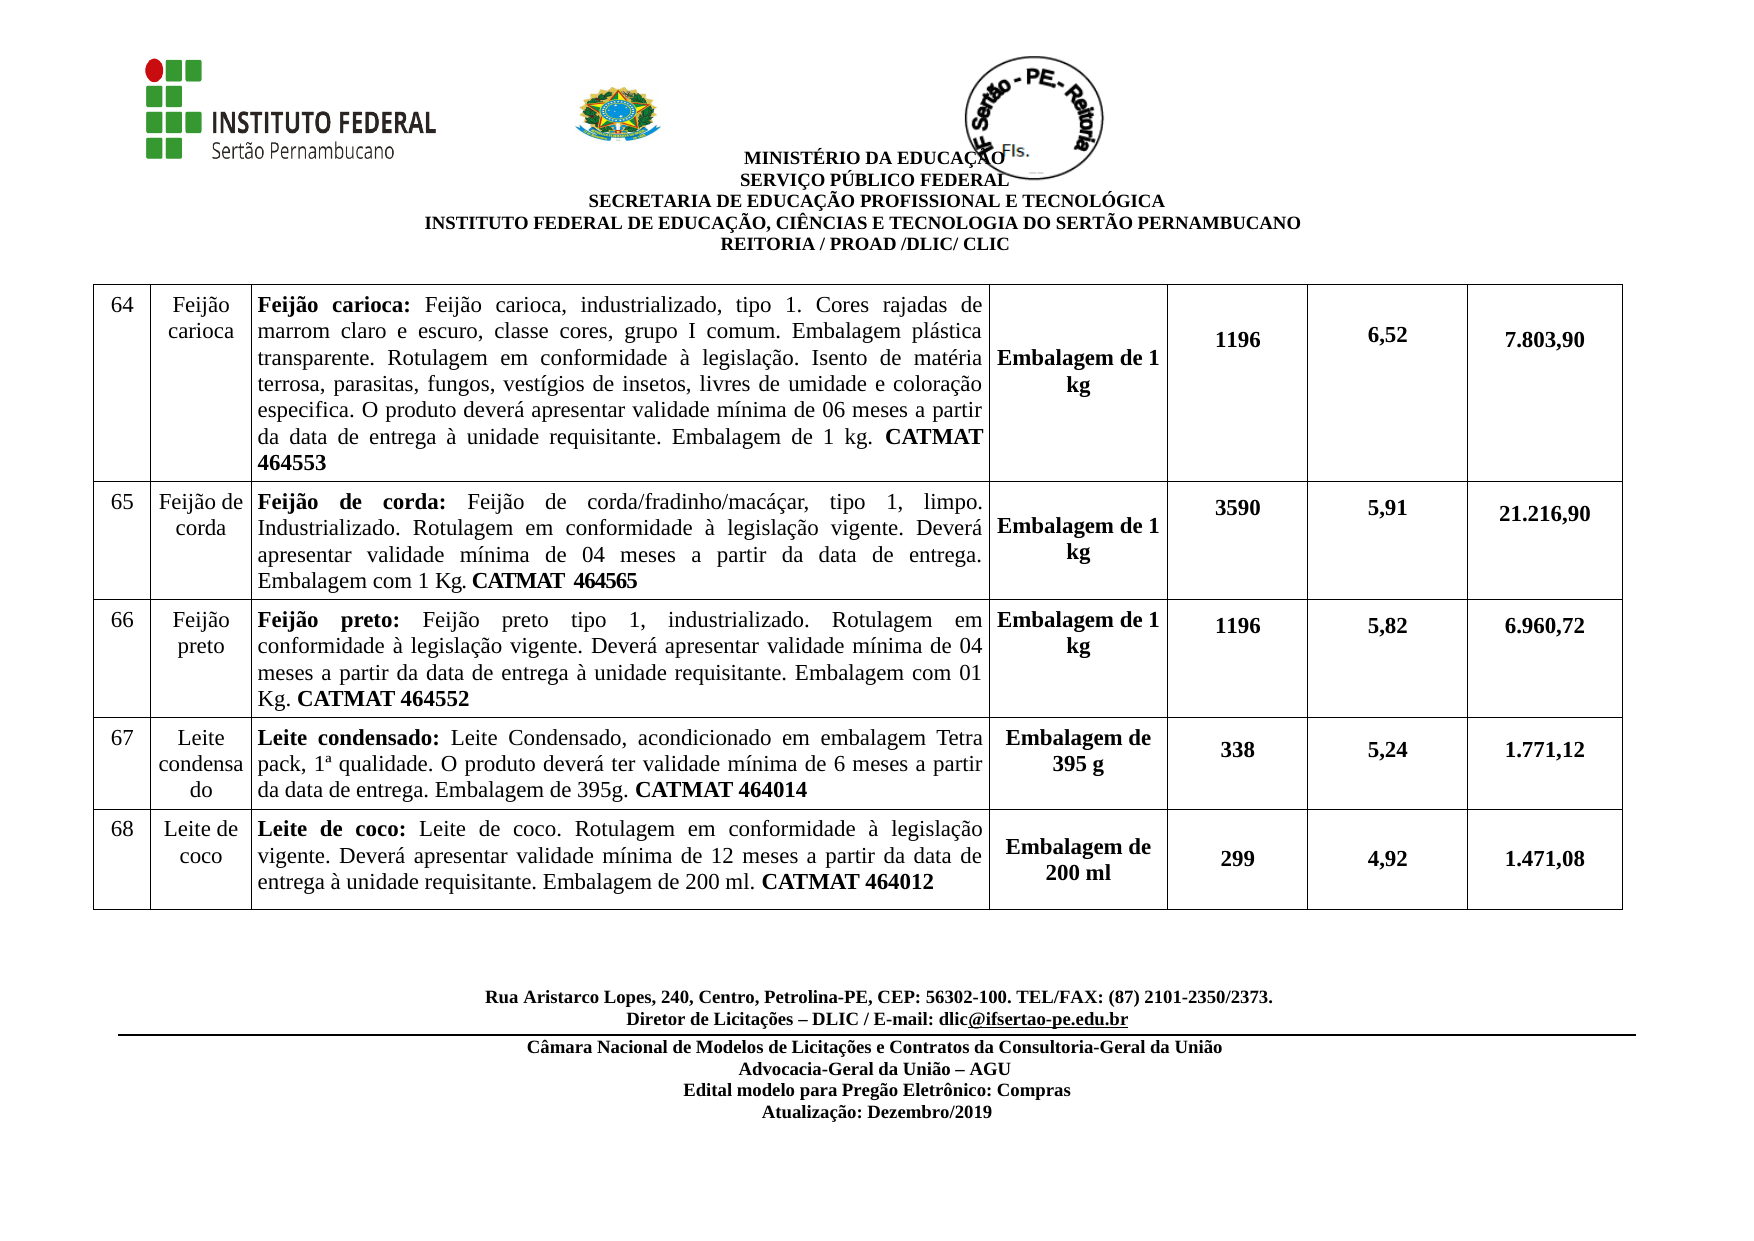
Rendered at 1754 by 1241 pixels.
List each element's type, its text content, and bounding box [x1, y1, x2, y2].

table_cell 5,82 [1308, 600, 1467, 717]
table_cell Embalagem de 1 kg [990, 285, 1167, 481]
picture [145, 58, 435, 159]
table_cell Embalagem de 200 ml [990, 810, 1167, 909]
table_cell Feijão carioca: Feijão carioca, industrializado, tipo 1. Cores rajadas de marrom claro e escuro, classe cores, grupo I comum. Embalagem plástica transparente. Rotulagem em conformidade à legislação. Isento de matéria terrosa, parasitas, fungos, vestígios de insetos, livres de umidade e coloração especifica. O produto deverá apresentar validade mínima de 06 meses a partir da data de entrega à unidade requisitante. Embalagem de 1 kg. CATMAT 464553 [252, 285, 989, 481]
table_cell 21.216,90 [1468, 482, 1622, 599]
table_cell 1196 [1168, 285, 1307, 481]
table_cell 7.803,90 [1468, 285, 1622, 481]
table_cell 5,91 [1308, 482, 1467, 599]
table_cell Leite condensado [151, 718, 251, 808]
table_cell Feijão preto: Feijão preto tipo 1, industrializado. Rotulagem em conformidade à legislação vigente. Deverá apresentar validade mínima de 04 meses a partir da data de entrega à unidade requisitante. Embalagem com 01 Kg. CATMAT 464552 [252, 600, 989, 717]
table_cell 6,52 [1308, 285, 1467, 481]
table_cell 3590 [1168, 482, 1307, 599]
table_cell 68 [94, 810, 150, 909]
table_cell 1.471,08 [1468, 810, 1622, 909]
picture [575, 87, 661, 141]
table_cell 1.771,12 [1468, 718, 1622, 808]
table_cell 4,92 [1308, 810, 1467, 909]
table_cell Leite de coco: Leite de coco. Rotulagem em conformidade à legislação vigente. Deverá apresentar validade mínima de 12 meses a partir da data de entrega à unidade requisitante. Embalagem de 200 ml. CATMAT 464012 [252, 810, 989, 909]
table_cell 299 [1168, 810, 1307, 909]
table_cell 66 [94, 600, 150, 717]
table_cell Embalagem de 1 kg [990, 482, 1167, 599]
table_cell 1196 [1168, 600, 1307, 717]
table_cell Embalagem de 395 g [990, 718, 1167, 808]
table_cell 64 [94, 285, 150, 481]
table_cell 67 [94, 718, 150, 808]
table_cell Embalagem de 1 kg [990, 600, 1167, 717]
table_cell 65 [94, 482, 150, 599]
table_cell 6.960,72 [1468, 600, 1622, 717]
table_cell 5,24 [1308, 718, 1467, 808]
table_cell Leite condensado: Leite Condensado, acondicionado em embalagem Tetra pack, 1ª qualidade. O produto deverá ter validade mínima de 6 meses a partir da data de entrega. Embalagem de 395g. CATMAT 464014 [252, 718, 989, 808]
table_cell Feijão preto [151, 600, 251, 717]
picture [957, 45, 1111, 186]
table_cell Feijão de corda: Feijão de corda/fradinho/macáçar, tipo 1, limpo. Industrializado. Rotulagem em conformidade à legislação vigente. Deverá apresentar validade mínima de 04 meses a partir da data de entrega. Embalagem com 1 Kg. CATMAT 464565 [252, 482, 989, 599]
table_cell Feijão carioca [151, 285, 251, 481]
table_cell Feijão de corda [151, 482, 251, 599]
table_cell 338 [1168, 718, 1307, 808]
table_cell Leite de coco [151, 810, 251, 909]
